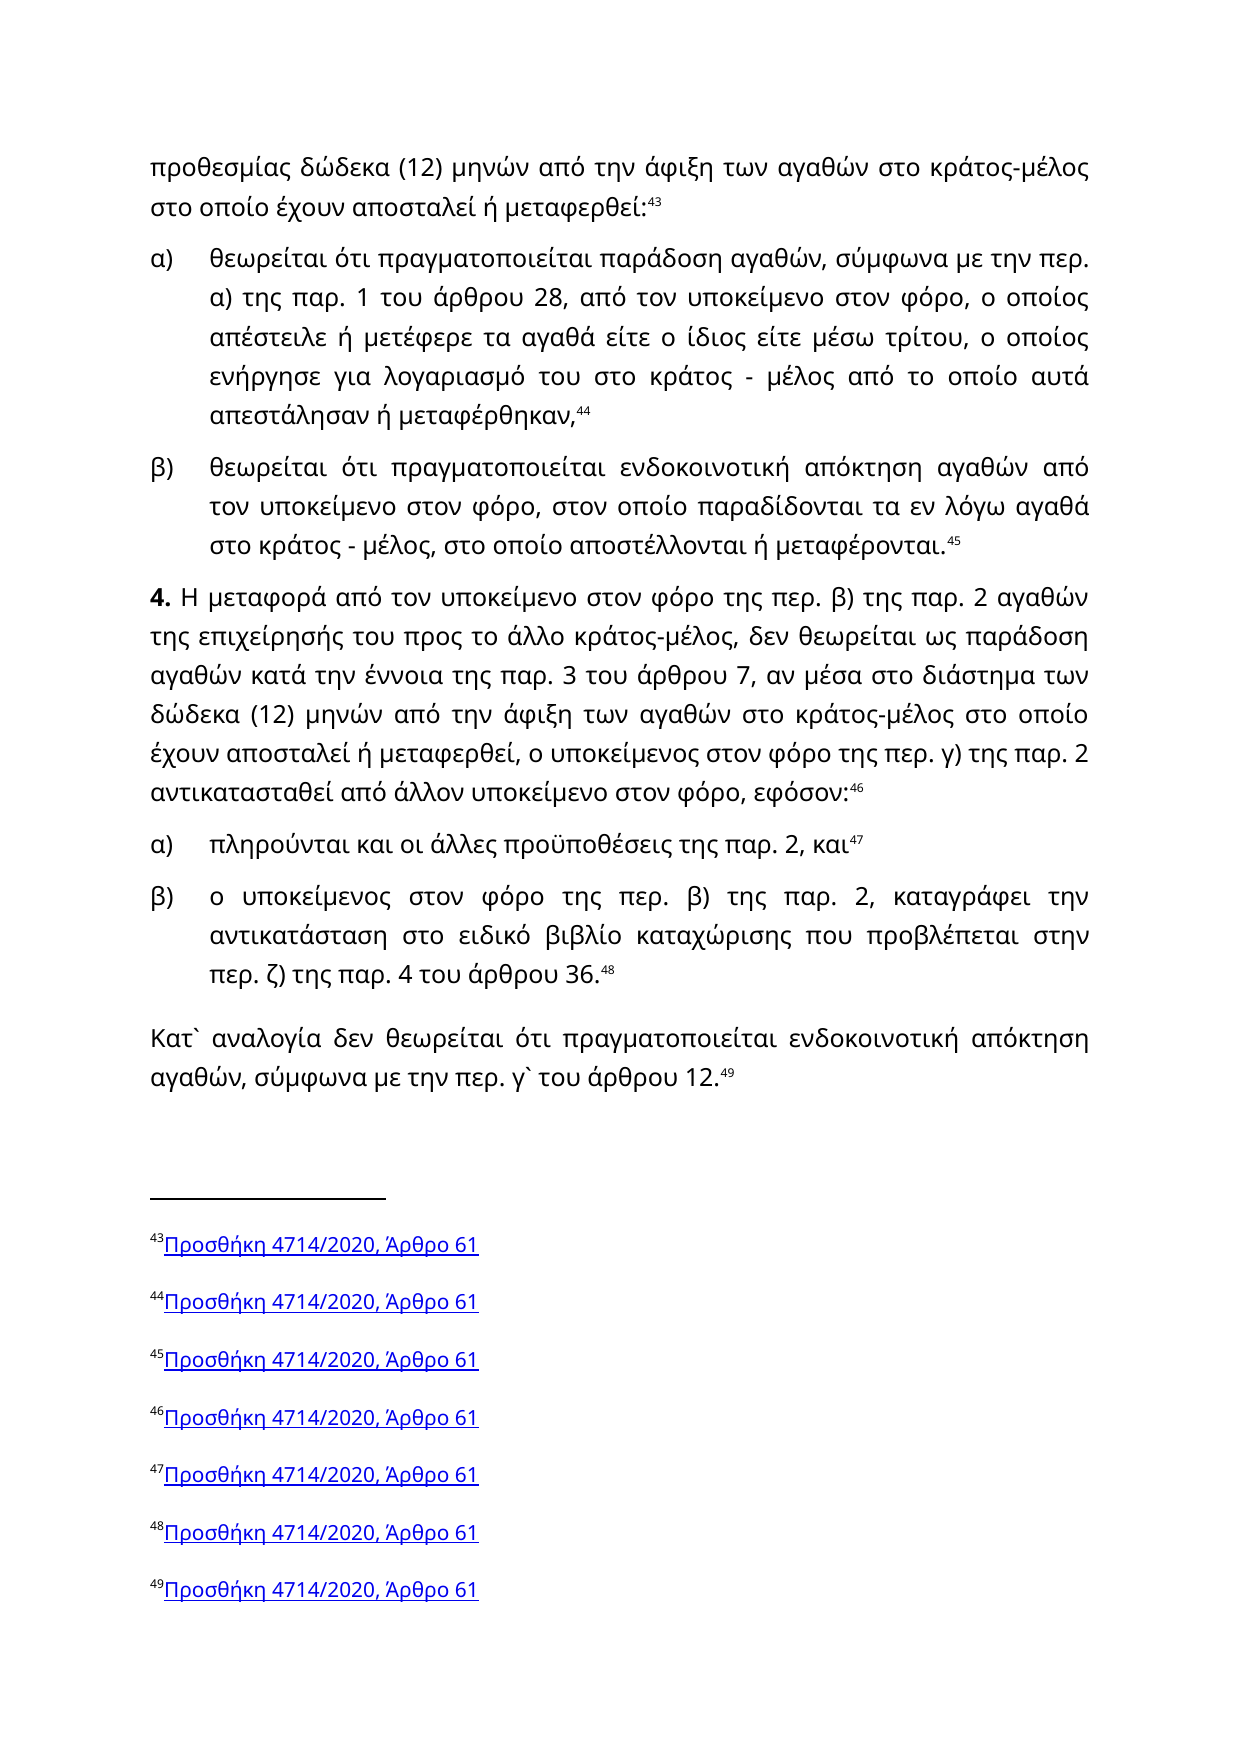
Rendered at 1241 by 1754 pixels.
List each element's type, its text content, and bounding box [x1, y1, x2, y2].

list α) θεωρείται ότι πραγματοποιείται παράδοση αγαθών, σύμφωνα με την περ. α) της παρ. 1 του άρθρου 28, από τον υποκείμενο στον φόρο, ο οποίος απέστειλε ή μετέφερε τα αγαθά είτε ο ίδιος είτε μέσω τρίτου, ο οποίος ενήργησε για λογαριασμό του στο κράτος - μέλος από το οποίο αυτά απεστάλησαν ή μεταφέρθηκαν, [150, 241, 1090, 432]
text Προσθήκη 4714/2020, Άρθρο 61 [150, 1345, 1090, 1373]
text Προσθήκη 4714/2020, Άρθρο 61 [150, 1518, 1090, 1546]
text Προσθήκη 4714/2020, Άρθρο 61 [150, 1230, 1090, 1258]
text Προσθήκη 4714/2020, Άρθρο 61 [150, 1460, 1090, 1489]
text 4. Η μεταφορά από τον υποκείμενο στον φόρο της περ. β) της παρ. 2 αγαθών της επιχείρησής του προς το άλλο κράτος-μέλος, δεν θεωρείται ως παράδοση αγαθών κατά την έννοια της παρ. 3 του άρθρου 7, αν μέσα στο διάστημα των δώδεκα (12) μηνών από την άφιξη των αγαθών στο κράτος-μέλος στο οποίο έχουν αποσταλεί ή μεταφερθεί, ο υποκείμενος στον φόρο της περ. γ) της παρ. 2 αντικατασταθεί από άλλον υποκείμενο στον φόρο, εφόσον: [150, 579, 1090, 809]
text Προσθήκη 4714/2020, Άρθρο 61 [150, 1576, 1090, 1604]
list α) πληρούνται και οι άλλες προϋποθέσεις της παρ. 2, και [150, 827, 1090, 861]
list β) θεωρείται ότι πραγματοποιείται ενδοκοινοτική απόκτηση αγαθών από τον υποκείμενο στον φόρο, στον οποίο παραδίδονται τα εν λόγω αγαθά στο κράτος - μέλος, στο οποίο αποστέλλονται ή μεταφέρονται. [150, 449, 1090, 562]
text Προσθήκη 4714/2020, Άρθρο 61 [150, 1287, 1090, 1316]
text Κατ` αναλογία δεν θεωρείται ότι πραγματοποιείται ενδοκοινοτική απόκτηση αγαθών, σύμφωνα με την περ. γ` του άρθρου 12. [150, 1021, 1090, 1094]
text προθεσμίας δώδεκα (12) μηνών από την άφιξη των αγαθών στο κράτος-μέλος στο οποίο έχουν αποσταλεί ή μεταφερθεί: [150, 150, 1090, 223]
text Προσθήκη 4714/2020, Άρθρο 61 [150, 1403, 1090, 1431]
list β) ο υποκείμενος στον φόρο της περ. β) της παρ. 2, καταγράφει την αντικατάσταση στο ειδικό βιβλίο καταχώρισης που προβλέπεται στην περ. ζ) της παρ. 4 του άρθρου 36. [150, 878, 1090, 991]
